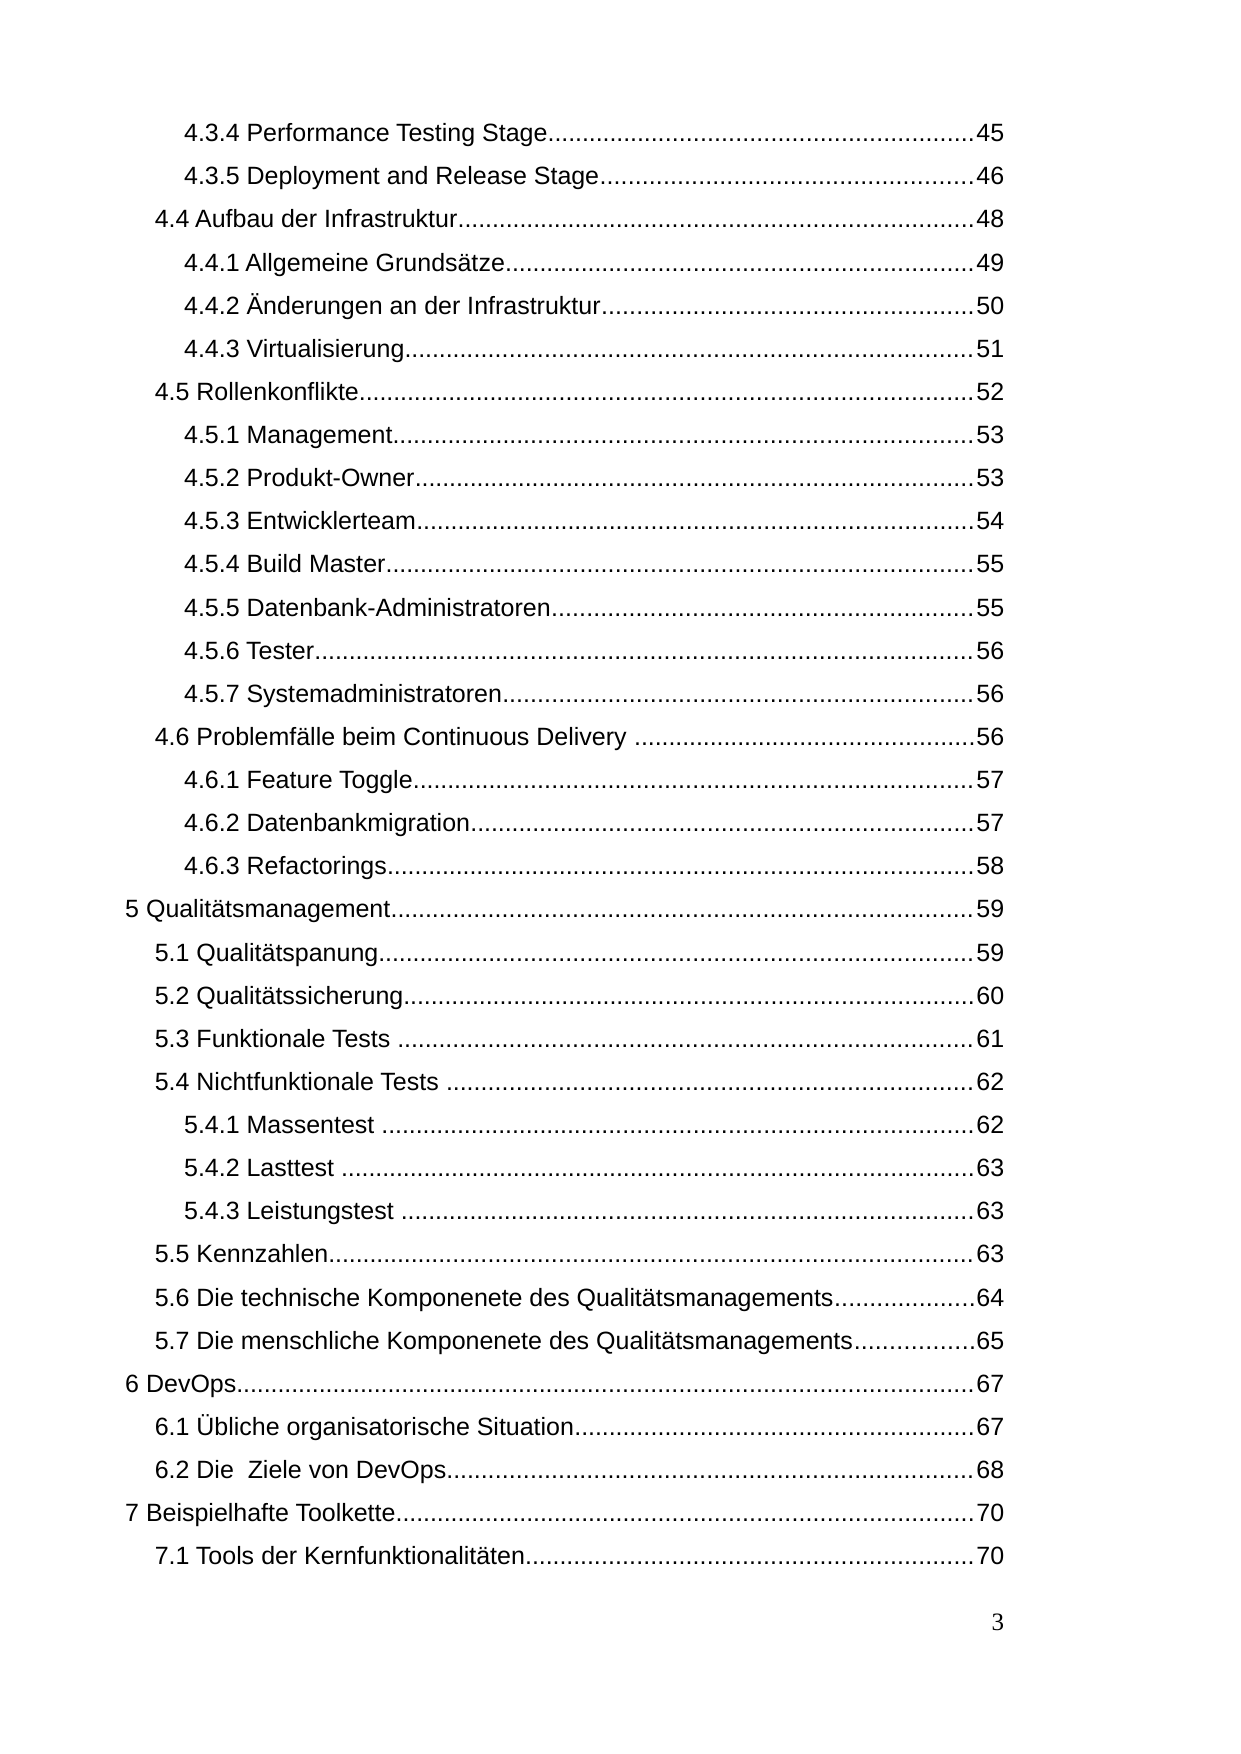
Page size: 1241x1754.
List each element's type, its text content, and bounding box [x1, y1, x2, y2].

text 5 Qualitätsmanagement 59 [118, 894, 1004, 923]
text 4.5 Rollenkonflikte 52 [148, 377, 1004, 406]
text 4.4.3 Virtualisierung 51 [177, 334, 1004, 362]
text 4.6 Problemfälle beim Continuous Delivery 56 [148, 722, 1004, 751]
text 4.5.4 Build Master 55 [177, 549, 1004, 578]
text 4.3.5 Deployment and Release Stage 46 [177, 161, 1004, 190]
text 4.3.4 Performance Testing Stage 45 [177, 118, 1004, 147]
text 5.4.2 Lasttest 63 [177, 1153, 1004, 1182]
text 5.7 Die menschliche Komponenete des Qualitätsmanagements 65 [148, 1326, 1004, 1354]
text 5.3 Funktionale Tests 61 [148, 1024, 1004, 1052]
text 4.5.7 Systemadministratoren 56 [177, 679, 1004, 707]
text 4.5.2 Produkt-Owner 53 [177, 463, 1004, 492]
text 4.5.6 Tester 56 [177, 636, 1004, 664]
text 5.4.3 Leistungstest 63 [177, 1196, 1004, 1225]
text 4.4.2 Änderungen an der Infrastruktur 50 [177, 291, 1004, 319]
text 7 Beispielhafte Toolkette 70 [118, 1498, 1004, 1527]
text 5.5 Kennzahlen 63 [148, 1239, 1004, 1268]
text 5.4 Nichtfunktionale Tests 62 [148, 1067, 1004, 1096]
text 4.6.2 Datenbankmigration 57 [177, 808, 1004, 837]
text 4.4 Aufbau der Infrastruktur 48 [148, 204, 1004, 233]
text 6 DevOps 67 [118, 1369, 1004, 1397]
text 4.5.5 Datenbank-Administratoren 55 [177, 592, 1004, 621]
text 7.1 Tools der Kernfunktionalitäten 70 [148, 1541, 1004, 1570]
text 4.6.1 Feature Toggle 57 [177, 765, 1004, 794]
text 4.6.3 Refactorings 58 [177, 851, 1004, 880]
text 4.5.1 Management 53 [177, 420, 1004, 449]
text 5.2 Qualitätssicherung 60 [148, 981, 1004, 1009]
text 5.4.1 Massentest 62 [177, 1110, 1004, 1139]
text 5.1 Qualitätspanung 59 [148, 937, 1004, 966]
text 5.6 Die technische Komponenete des Qualitätsmanagements 64 [148, 1282, 1004, 1311]
text 6.2 Die Ziele von DevOps 68 [148, 1455, 1004, 1484]
text 6.1 Übliche organisatorische Situation 67 [148, 1412, 1004, 1441]
text 4.5.3 Entwicklerteam 54 [177, 506, 1004, 535]
text 4.4.1 Allgemeine Grundsätze 49 [177, 247, 1004, 276]
